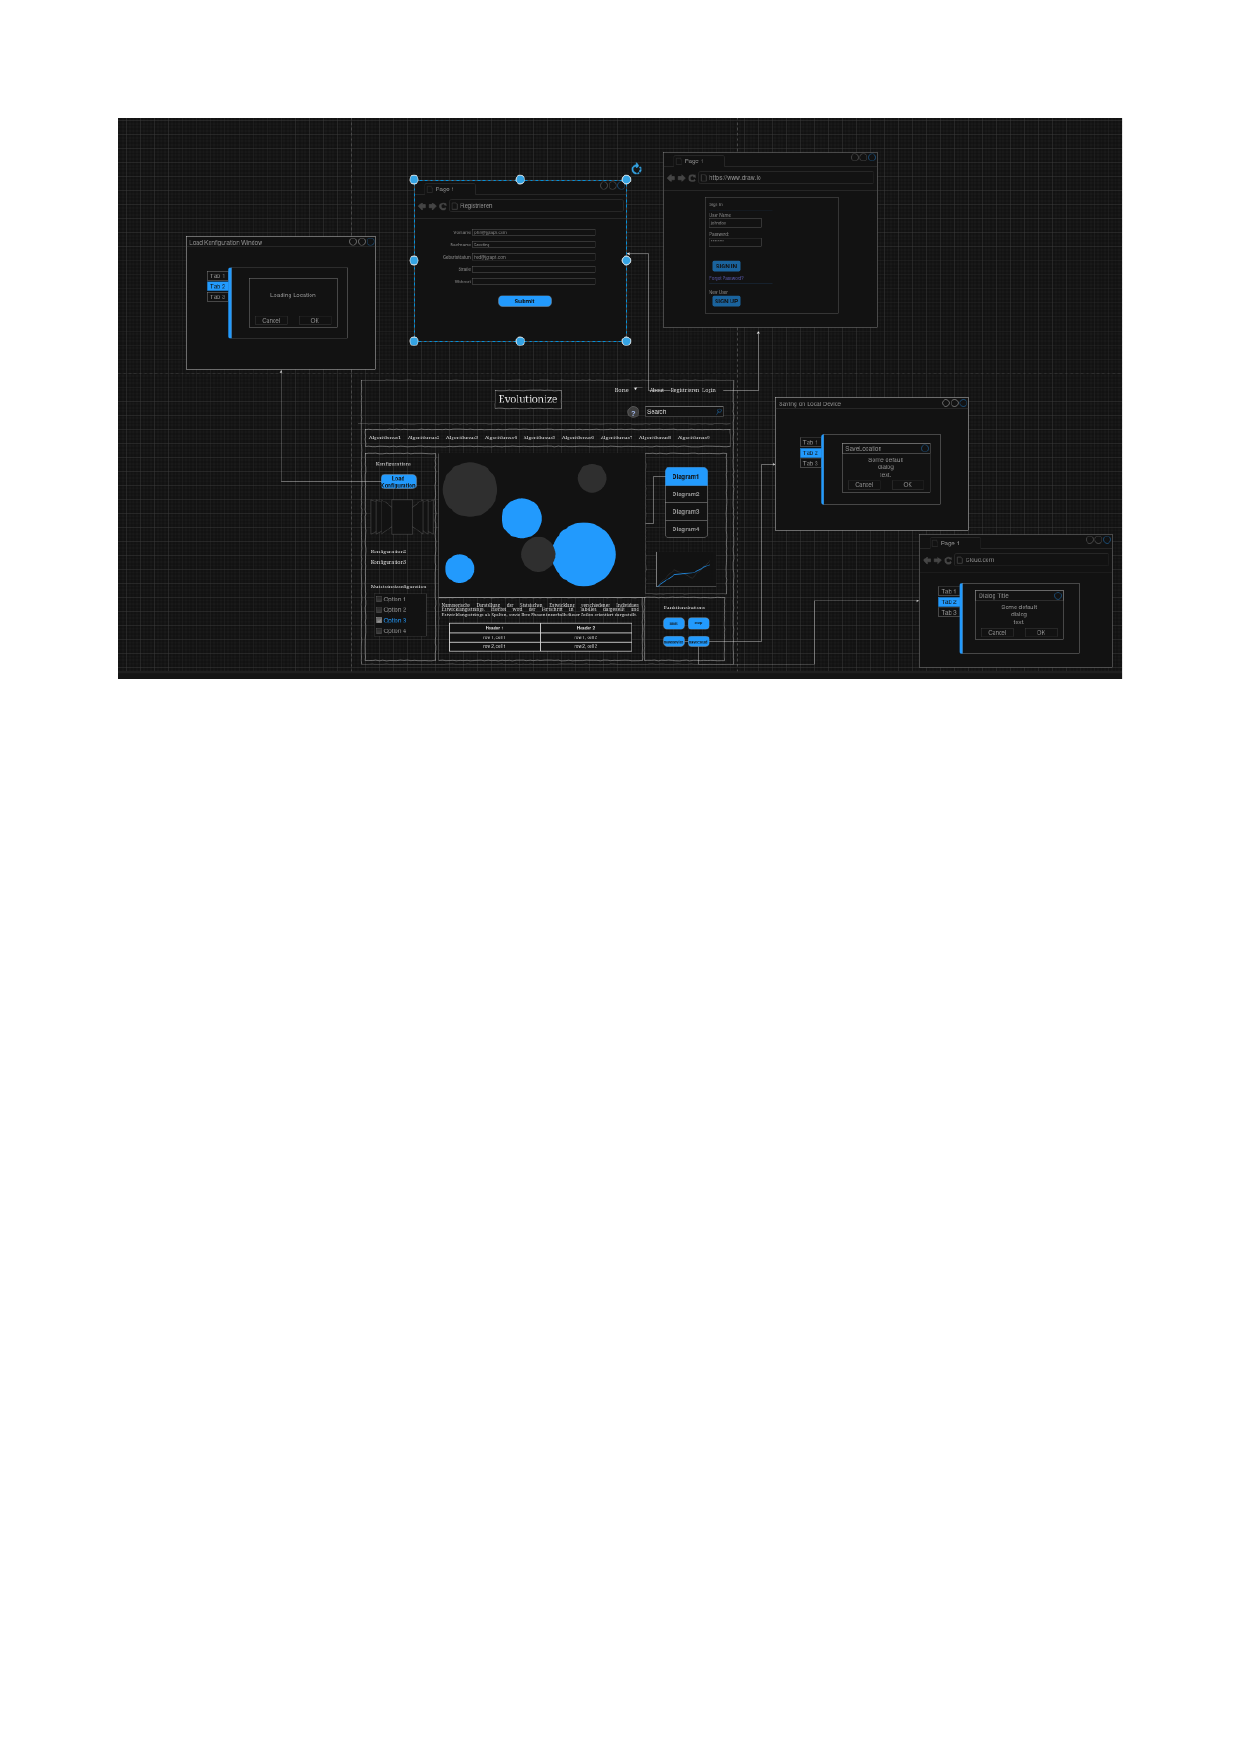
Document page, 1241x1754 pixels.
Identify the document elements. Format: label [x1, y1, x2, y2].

picture [118, 118, 1123, 679]
